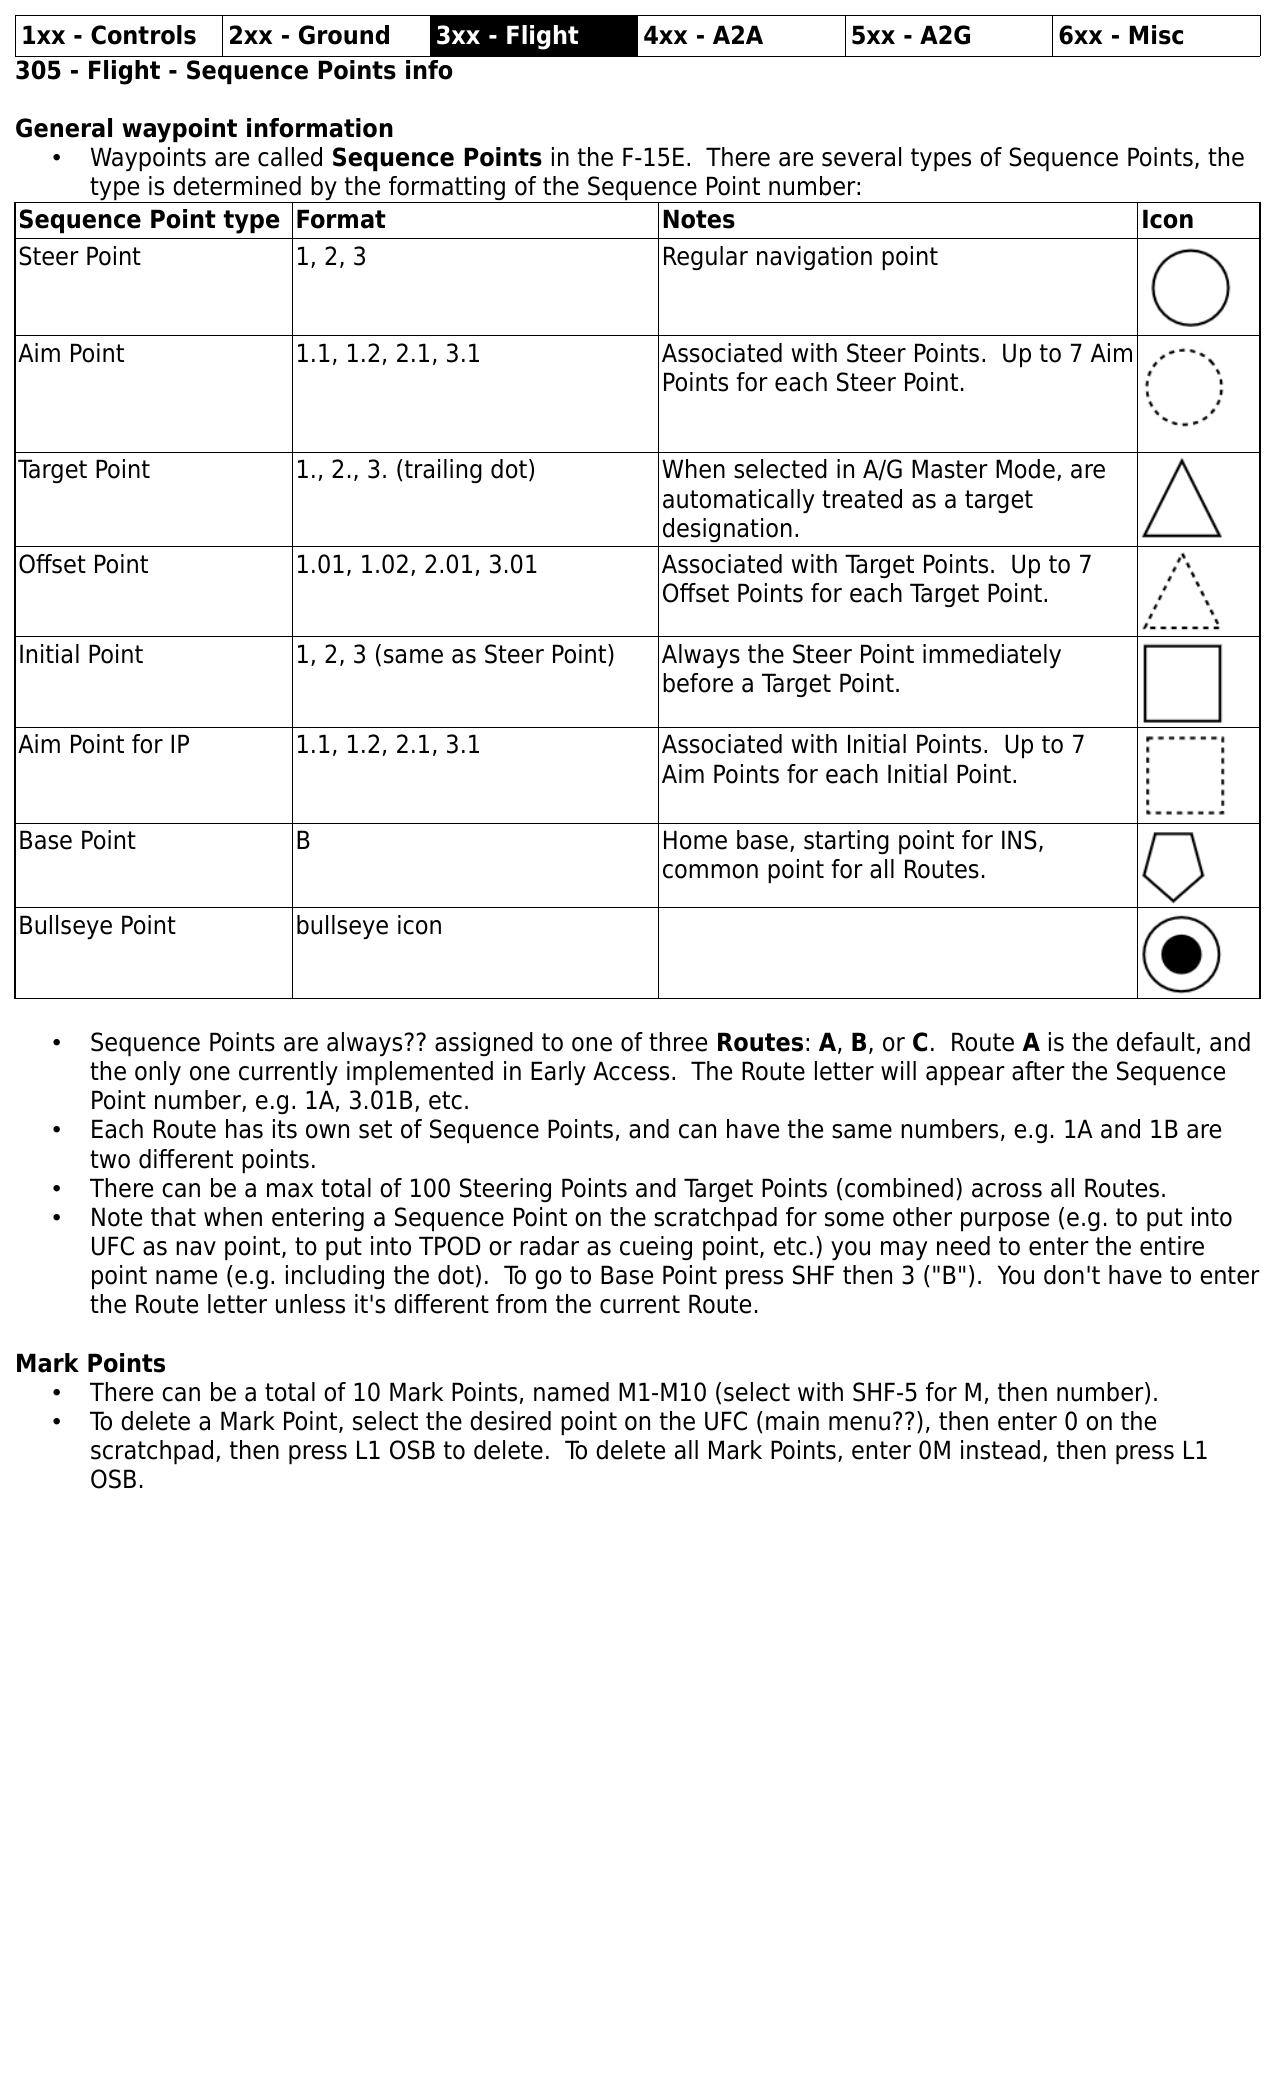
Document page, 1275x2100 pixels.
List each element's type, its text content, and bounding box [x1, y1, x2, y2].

table_header Icon [1138, 203, 1259, 238]
table_cell [1138, 728, 1259, 822]
list Note that when entering a Sequence Point on the scratchpad for some other purpose (e.g. to put into UFC as nav point, to put into TPOD or radar as cueing point, etc.) you may need to enter the entire point name (e.g. including the dot). To go to Base Point press SHF then 3 ("B"). You don't have to enter the Route letter unless it's different from the current Route. [52, 1203, 1260, 1320]
picture [1141, 339, 1230, 434]
table_cell [659, 908, 1137, 998]
table_header 3xx - Flight [431, 16, 637, 56]
table_cell [1138, 453, 1259, 546]
table_cell Associated with Initial Points. Up to 7 Aim Points for each Initial Point. [659, 728, 1137, 822]
table_cell 1, 2, 3 [293, 239, 658, 335]
table_cell Regular navigation point [659, 239, 1137, 335]
table_header Notes [659, 203, 1137, 238]
table_cell Offset Point [16, 547, 292, 636]
table_cell Home base, starting point for INS, common point for all Routes. [659, 824, 1137, 907]
list There can be a max total of 100 Steering Points and Target Points (combined) across all Routes. [52, 1174, 1260, 1203]
text 305 - Flight - Sequence Points info [15, 57, 1260, 85]
picture [1141, 730, 1229, 820]
picture [1141, 639, 1225, 724]
text Mark Points [15, 1349, 1260, 1378]
table_cell B [293, 824, 658, 907]
picture [1141, 242, 1238, 332]
table_header 5xx - A2G [846, 16, 1052, 56]
table_cell 1.1, 1.2, 2.1, 3.1 [293, 336, 658, 452]
list There can be a total of 10 Mark Points, named M1-M10 (select with SHF-5 for M, then number). [52, 1378, 1260, 1407]
table_header 4xx - A2A [638, 16, 845, 56]
table_cell Bullseye Point [16, 908, 292, 998]
table_cell 1.1, 1.2, 2.1, 3.1 [293, 728, 658, 822]
table_cell 1.01, 1.02, 2.01, 3.01 [293, 547, 658, 636]
table_cell Associated with Target Points. Up to 7 Offset Points for each Target Point. [659, 547, 1137, 636]
table_cell [1138, 637, 1259, 727]
table_cell Aim Point for IP [16, 728, 292, 822]
table_cell Aim Point [16, 336, 292, 452]
list Each Route has its own set of Sequence Points, and can have the same numbers, e.g. 1A and 1B are two different points. [52, 1116, 1260, 1174]
table_cell Base Point [16, 824, 292, 907]
table_header Format [293, 203, 658, 238]
table_cell Always the Steer Point immediately before a Target Point. [659, 637, 1137, 727]
table_cell [1138, 336, 1259, 452]
table_header 1xx - Controls [16, 16, 222, 56]
table_cell Associated with Steer Points. Up to 7 Aim Points for each Steer Point. [659, 336, 1137, 452]
table_header 2xx - Ground [223, 16, 430, 56]
list Sequence Points are always?? assigned to one of three Routes: A, B, or C. Route A is the default, and the only one currently implemented in Early Access. The Route letter will appear after the Sequence Point number, e.g. 1A, 3.01B, etc. [52, 1028, 1260, 1116]
table_header 6xx - Misc [1053, 16, 1260, 56]
table_cell bullseye icon [293, 908, 658, 998]
picture [1141, 550, 1224, 633]
table_cell [1138, 239, 1259, 335]
table_cell Initial Point [16, 637, 292, 727]
table_header Sequence Point type [16, 203, 292, 238]
table_cell Steer Point [16, 239, 292, 335]
table_cell Target Point [16, 453, 292, 546]
table_cell [1138, 547, 1259, 636]
table_cell 1, 2, 3 (same as Steer Point) [293, 637, 658, 727]
list Waypoints are called Sequence Points in the F-15E. There are several types of Sequence Points, the type is determined by the formatting of the Sequence Point number: [52, 143, 1260, 202]
picture [1141, 911, 1224, 995]
text General waypoint information [15, 114, 1260, 143]
table_cell [1138, 824, 1259, 907]
picture [1141, 826, 1206, 904]
table_cell 1., 2., 3. (trailing dot) [293, 453, 658, 546]
picture [1141, 455, 1223, 540]
list To delete a Mark Point, select the desired point on the UFC (main menu??), then enter 0 on the scratchpad, then press L1 OSB to delete. To delete all Mark Points, enter 0M instead, then press L1 OSB. [52, 1407, 1260, 1495]
table_cell [1138, 908, 1259, 998]
table_cell When selected in A/G Master Mode, are automatically treated as a target designation. [659, 453, 1137, 546]
